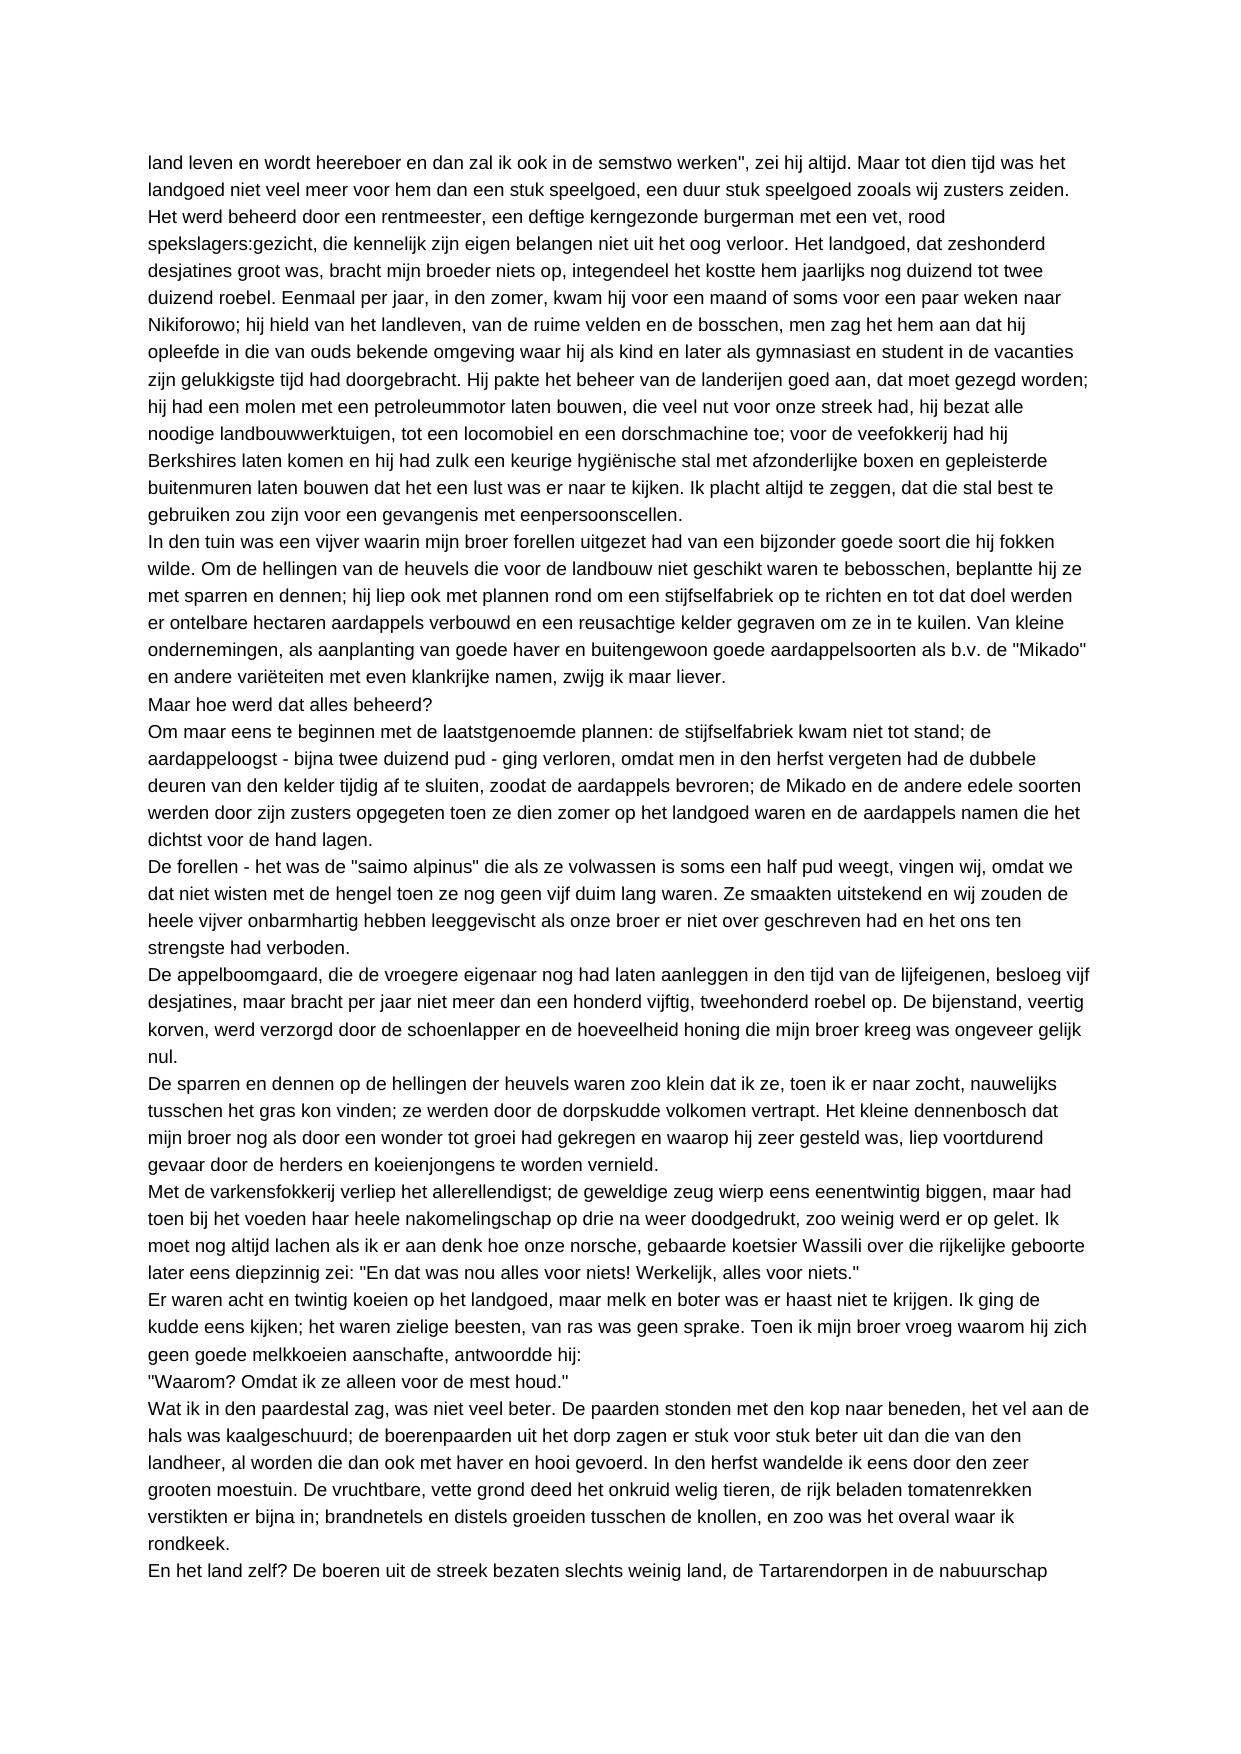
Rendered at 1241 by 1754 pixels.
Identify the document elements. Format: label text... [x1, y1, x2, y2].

text De sparren en dennen op de hellingen der heuvels waren zoo klein dat ik ze, toen ik er naar zocht, nauwelijks tusschen het gras kon vinden; ze werden door de dorpskudde volkomen vertrapt. Het kleine dennenbosch dat mijn broer nog als door een wonder tot groei had gekregen en waarop hij zeer gesteld was, liep voortdurend gevaar door de herders en koeienjongens te worden vernield. [148, 1068, 1093, 1177]
text "Waarom? Omdat ik ze alleen voor de mest houd." [148, 1366, 1093, 1393]
text Het werd beheerd door een rentmeester, een deftige kerngezonde burgerman met een vet, rood spekslagers:gezicht, die kennelijk zijn eigen belangen niet uit het oog verloor. Het landgoed, dat zeshonderd desjatines groot was, bracht mijn broeder niets op, integendeel het kostte hem jaarlijks nog duizend tot twee duizend roebel. Eenmaal per jaar, in den zomer, kwam hij voor een maand of soms voor een paar weken naar Nikiforowo; hij hield van het landleven, van de ruime velden en de bosschen, men zag het hem aan dat hij opleefde in die van ouds bekende omgeving waar hij als kind en later als gymnasiast en student in de vacanties zijn gelukkigste tijd had doorgebracht. Hij pakte het beheer van de landerijen goed aan, dat moet gezegd worden; hij had een molen met een petroleummotor laten bouwen, die veel nut voor onze streek had, hij bezat alle noodige landbouwwerktuigen, tot een locomobiel en een dorschmachine toe; voor de veefokkerij had hij Berkshires laten komen en hij had zulk een keurige hygiënische stal met afzonderlijke boxen en gepleisterde buitenmuren laten bouwen dat het een lust was er naar te kijken. Ik placht altijd te zeggen, dat die stal best te gebruiken zou zijn voor een gevangenis met eenpersoonscellen. [148, 202, 1093, 527]
text En het land zelf? De boeren uit de streek bezaten slechts weinig land, de Tartarendorpen in de nabuurschap [148, 1556, 1093, 1583]
text Maar hoe werd dat alles beheerd? [148, 689, 1093, 716]
text land leven en wordt heereboer en dan zal ik ook in de semstwo werken", zei hij altijd. Maar tot dien tijd was het landgoed niet veel meer voor hem dan een stuk speelgoed, een duur stuk speelgoed zooals wij zusters zeiden. [148, 148, 1093, 202]
text In den tuin was een vijver waarin mijn broer forellen uitgezet had van een bijzonder goede soort die hij fokken wilde. Om de hellingen van de heuvels die voor de landbouw niet geschikt waren te bebosschen, beplantte hij ze met sparren en dennen; hij liep ook met plannen rond om een stijfselfabriek op te richten en tot dat doel werden er ontelbare hectaren aardappels verbouwd en een reusachtige kelder gegraven om ze in te kuilen. Van kleine ondernemingen, als aanplanting van goede haver en buitengewoon goede aardappelsoorten als b.v. de "Mikado" en andere variëteiten met even klankrijke namen, zwijg ik maar liever. [148, 527, 1093, 689]
text De forellen - het was de "saimo alpinus" die als ze volwassen is soms een half pud weegt, vingen wij, omdat we dat niet wisten met de hengel toen ze nog geen vijf duim lang waren. Ze smaakten uitstekend en wij zouden de heele vijver onbarmhartig hebben leeggevischt als onze broer er niet over geschreven had en het ons ten strengste had verboden. [148, 852, 1093, 960]
text Wat ik in den paardestal zag, was niet veel beter. De paarden stonden met den kop naar beneden, het vel aan de hals was kaalgeschuurd; de boerenpaarden uit het dorp zagen er stuk voor stuk beter uit dan die van den landheer, al worden die dan ook met haver en hooi gevoerd. In den herfst wandelde ik eens door den zeer grooten moestuin. De vruchtbare, vette grond deed het onkruid welig tieren, de rijk beladen tomatenrekken verstikten er bijna in; brandnetels en distels groeiden tusschen de knollen, en zoo was het overal waar ik rondkeek. [148, 1393, 1093, 1556]
text Er waren acht en twintig koeien op het landgoed, maar melk en boter was er haast niet te krijgen. Ik ging de kudde eens kijken; het waren zielige beesten, van ras was geen sprake. Toen ik mijn broer vroeg waarom hij zich geen goede melkkoeien aanschafte, antwoordde hij: [148, 1285, 1093, 1366]
text Met de varkensfokkerij verliep het allerellendigst; de geweldige zeug wierp eens eenentwintig biggen, maar had toen bij het voeden haar heele nakomelingschap op drie na weer doodgedrukt, zoo weinig werd er op gelet. Ik moet nog altijd lachen als ik er aan denk hoe onze norsche, gebaarde koetsier Wassili over die rijkelijke geboorte later eens diepzinnig zei: "En dat was nou alles voor niets! Werkelijk, alles voor niets." [148, 1177, 1093, 1285]
text De appelboomgaard, die de vroegere eigenaar nog had laten aanleggen in den tijd van de lijfeigenen, besloeg vijf desjatines, maar bracht per jaar niet meer dan een honderd vijftig, tweehonderd roebel op. De bijenstand, veertig korven, werd verzorgd door de schoenlapper en de hoeveelheid honing die mijn broer kreeg was ongeveer gelijk nul. [148, 960, 1093, 1068]
text Om maar eens te beginnen met de laatstgenoemde plannen: de stijfselfabriek kwam niet tot stand; de aardappeloogst - bijna twee duizend pud - ging verloren, omdat men in den herfst vergeten had de dubbele deuren van den kelder tijdig af te sluiten, zoodat de aardappels bevroren; de Mikado en de andere edele soorten werden door zijn zusters opgegeten toen ze dien zomer op het landgoed waren en de aardappels namen die het dichtst voor de hand lagen. [148, 716, 1093, 852]
